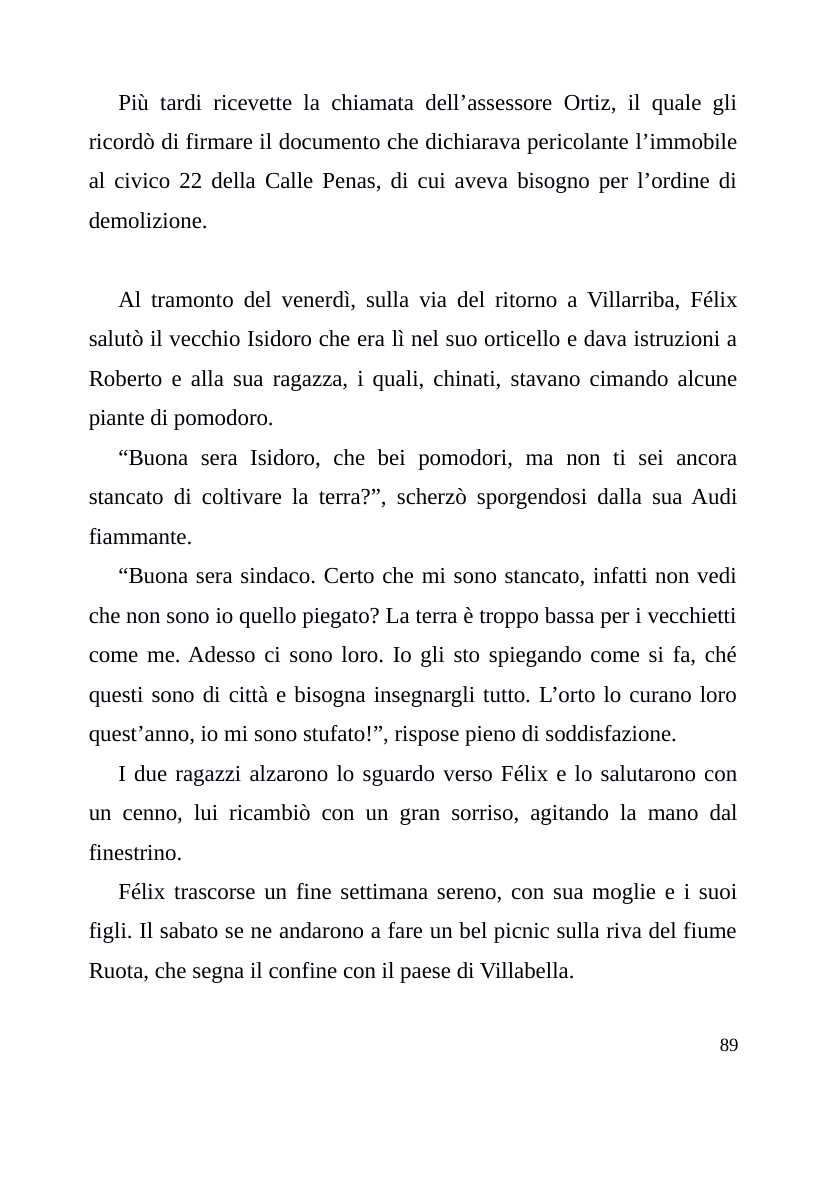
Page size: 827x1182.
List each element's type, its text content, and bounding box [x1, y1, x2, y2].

text “Buona sera sindaco. Certo che mi sono stancato, infatti non vedi che non sono io quello piegato? La terra è troppo bassa per i vecchietti come me. Adesso ci sono loro. Io gli sto spiegando come si fa, ché questi sono di città e bisogna insegnargli tutto. L’orto lo curano loro quest’anno, io mi sono stufato!”, rispose pieno di soddisfazione. [88, 562, 738, 747]
text Più tardi ricevette la chiamata dell’assessore Ortiz, il quale gli ricordò di firmare il documento che dichiarava pericolante l’immobile al civico 22 della Calle Penas, di cui aveva bisogno per l’ordine di demolizione. [88, 88, 738, 233]
text Félix trascorse un fine settimana sereno, con sua moglie e i suoi figli. Il sabato se ne andarono a fare un bel picnic sulla riva del fiume Ruota, che segna il confine con il paese di Villabella. [88, 878, 738, 983]
text “Buona sera Isidoro, che bei pomodori, ma non ti sei ancora stancato di coltivare la terra?”, scherzò sporgendosi dalla sua Audi fiammante. [88, 444, 738, 549]
text I due ragazzi alzarono lo sguardo verso Félix e lo salutarono con un cenno, lui ricambiò con un gran sorriso, agitando la mano dal finestrino. [88, 760, 738, 865]
text Al tramonto del venerdì, sulla via del ritorno a Villarriba, Félix salutò il vecchio Isidoro che era lì nel suo orticello e dava istruzioni a Roberto e alla sua ragazza, i quali, chinati, stavano cimando alcune piante di pomodoro. [88, 286, 738, 431]
